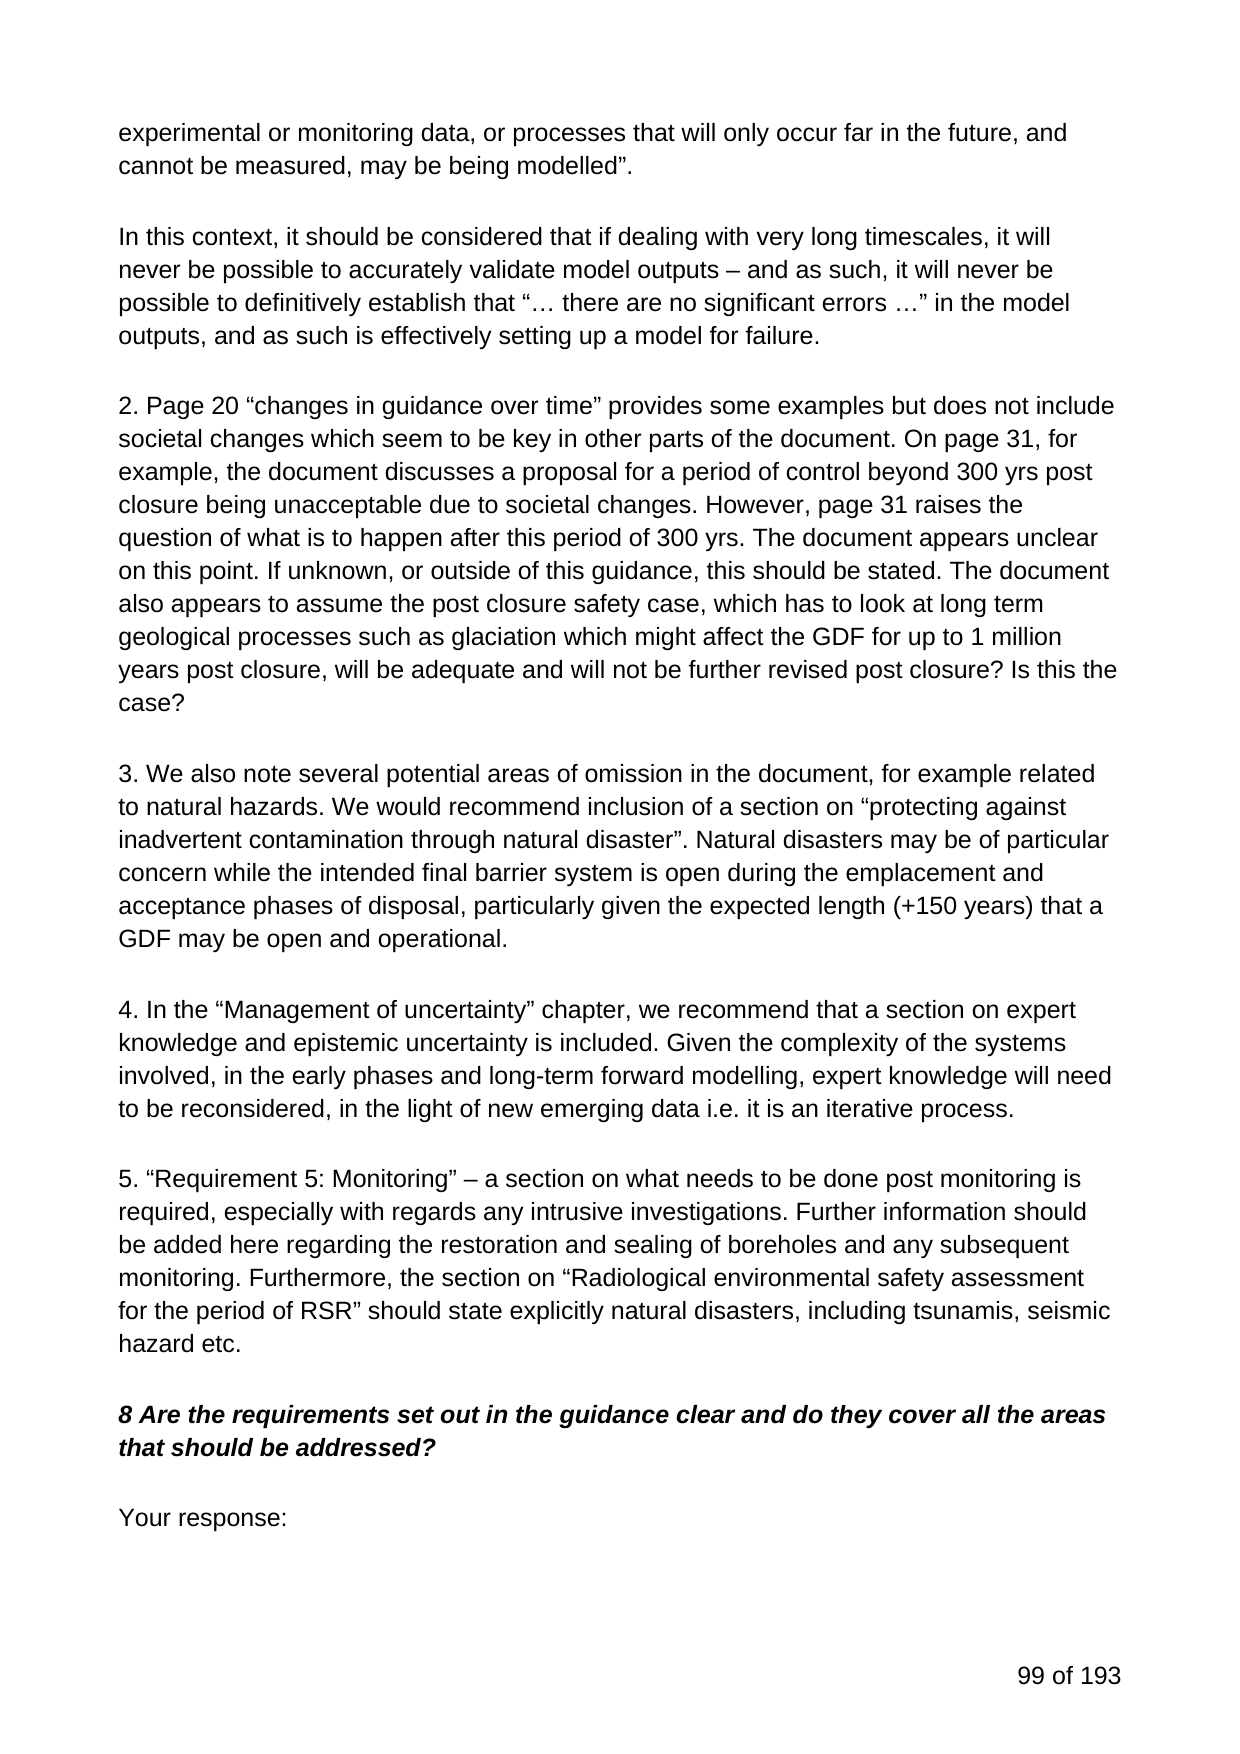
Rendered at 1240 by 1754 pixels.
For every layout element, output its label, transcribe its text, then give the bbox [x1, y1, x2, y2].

text Your response: [118, 1503, 1121, 1532]
text 2. Page 20 “changes in guidance over time” provides some examples but does not include societal changes which seem to be key in other parts of the document. On page 31, for example, the document discusses a proposal for a period of control beyond 300 yrs post closure being unacceptable due to societal changes. However, page 31 raises the question of what is to happen after this period of 300 yrs. The document appears unclear on this point. If unknown, or outside of this guidance, this should be stated. The document also appears to assume the post closure safety case, which has to look at long term geological processes such as glaciation which might affect the GDF for up to 1 million years post closure, will be adequate and will not be further revised post closure? Is this the case? [118, 391, 1121, 717]
text In this context, it should be considered that if dealing with very long timescales, it will never be possible to accurately validate model outputs – and as such, it will never be possible to definitively establish that “… there are no significant errors …” in the model outputs, and as such is effectively setting up a model for failure. [118, 222, 1121, 349]
text 3. We also note several potential areas of omission in the document, for example related to natural hazards. We would recommend inclusion of a section on “protecting against inadvertent contamination through natural disaster”. Natural disasters may be of particular concern while the intended final barrier system is open during the emplacement and acceptance phases of disposal, particularly given the expected length (+150 years) that a GDF may be open and operational. [118, 759, 1121, 953]
text 8 Are the requirements set out in the guidance clear and do they cover all the areas that should be addressed? [118, 1400, 1121, 1462]
text experimental or monitoring data, or processes that will only occur far in the future, and cannot be measured, may be being modelled”. [118, 118, 1121, 180]
text 5. “Requirement 5: Monitoring” – a section on what needs to be done post monitoring is required, especially with regards any intrusive investigations. Further information should be added here regarding the restoration and sealing of boreholes and any subsequent monitoring. Furthermore, the section on “Radiological environmental safety assessment for the period of RSR” should state explicitly natural disasters, including tsunamis, seismic hazard etc. [118, 1164, 1121, 1358]
text 4. In the “Management of uncertainty” chapter, we recommend that a section on expert knowledge and epistemic uncertainty is included. Given the complexity of the systems involved, in the early phases and long-term forward modelling, expert knowledge will need to be reconsidered, in the light of new emerging data i.e. it is an iterative process. [118, 994, 1121, 1122]
